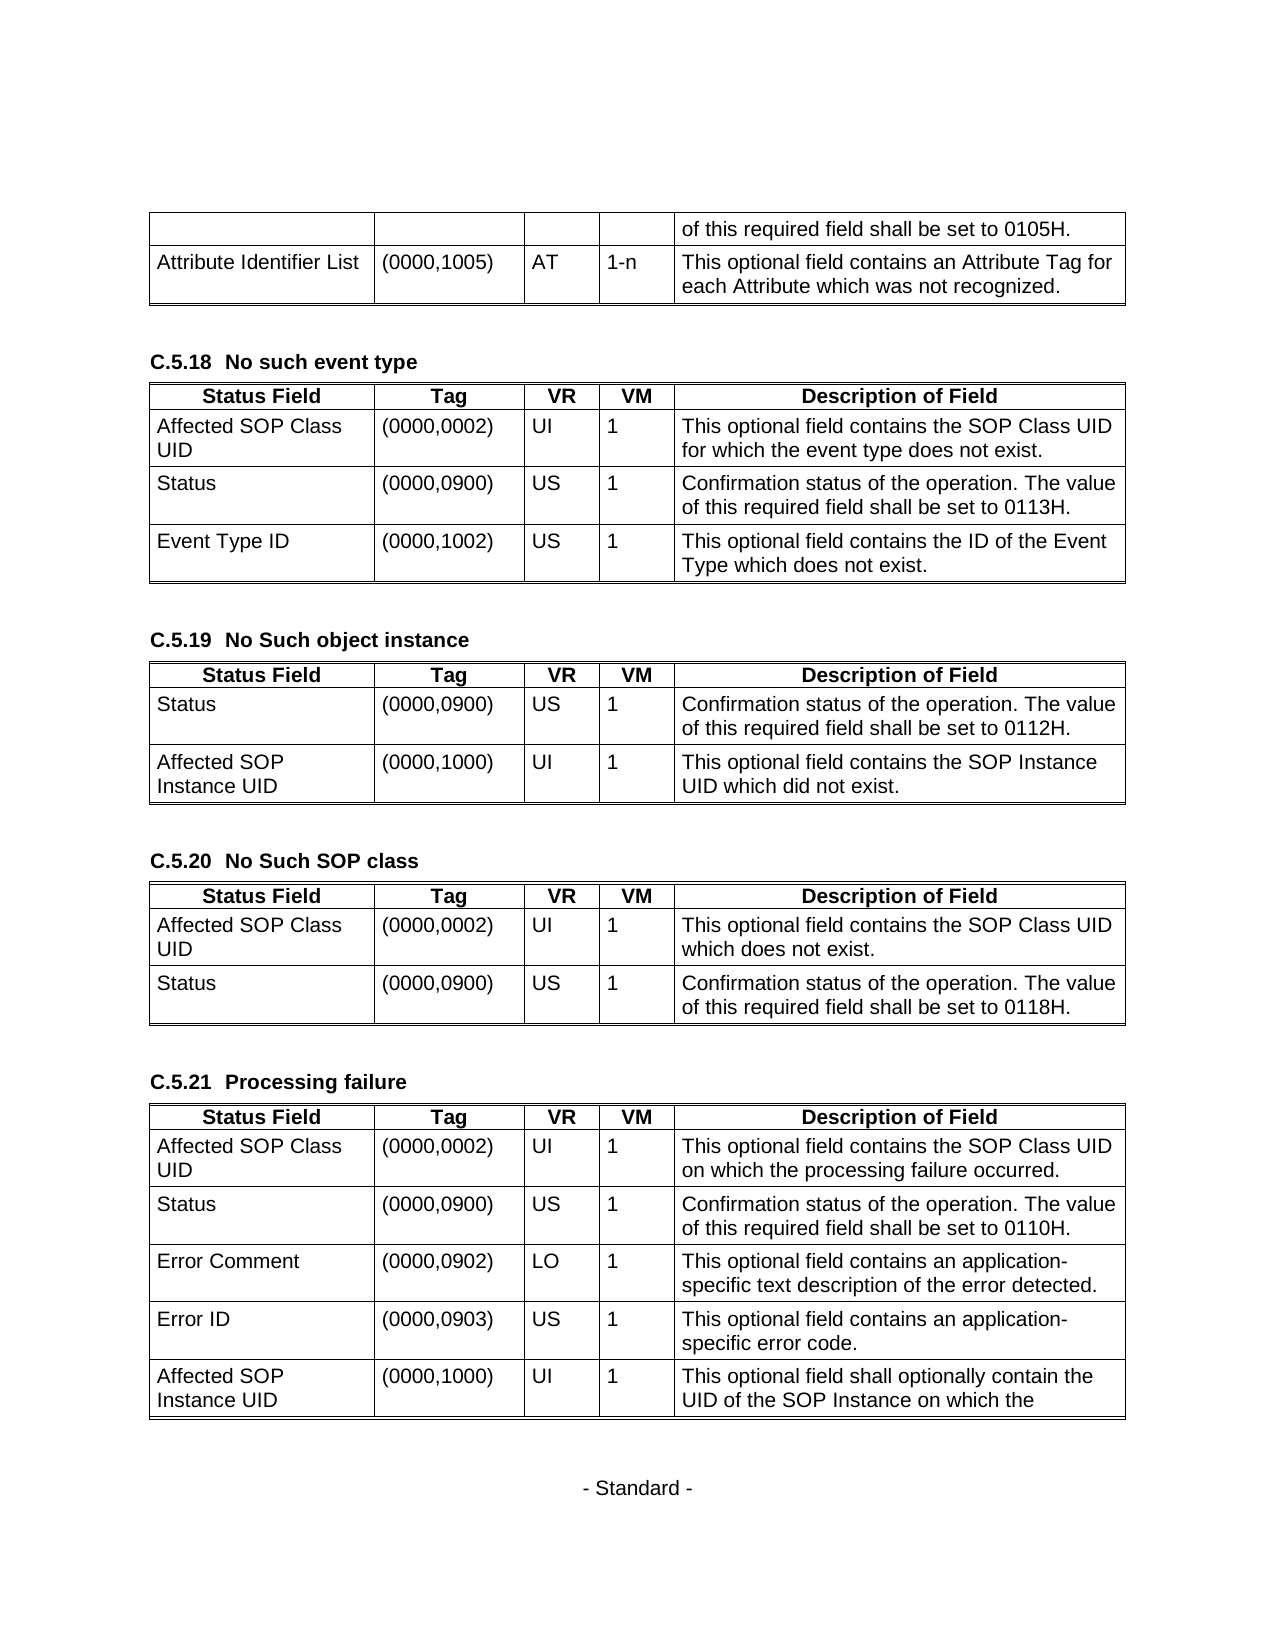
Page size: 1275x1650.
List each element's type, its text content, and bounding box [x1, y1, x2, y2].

table_cell 1 [600, 1187, 674, 1244]
table_cell Affected SOP Class UID [150, 909, 374, 965]
table_cell [150, 213, 374, 245]
table_header Tag [375, 664, 524, 687]
table_cell (0000,0002) [375, 1130, 524, 1186]
table_cell Attribute Identifier List [150, 246, 374, 302]
table_cell US [525, 467, 599, 523]
table_cell (0000,0002) [375, 909, 524, 965]
table_cell This optional field contains the ID of the Event Type which does not exist. [675, 525, 1125, 581]
table_cell This optional field contains the SOP Instance UID which did not exist. [675, 745, 1125, 802]
table_cell (0000,0002) [375, 410, 524, 466]
table_header Status Field [150, 385, 374, 408]
table_cell Affected SOP Class UID [150, 410, 374, 466]
table_header VM [600, 664, 674, 687]
table_cell UI [525, 909, 599, 965]
table_cell [600, 213, 674, 245]
table_cell 1 [600, 1360, 674, 1416]
table_cell Confirmation status of the operation. The value of this required field shall be set to 0112H. [675, 688, 1125, 744]
table_header Description of Field [675, 385, 1125, 408]
table_cell US [525, 1187, 599, 1244]
subtitle C.5.21 Processing failure [150, 1070, 1125, 1094]
table_cell 1 [600, 410, 674, 466]
table_header Description of Field [675, 664, 1125, 687]
table_cell [375, 213, 524, 245]
table_cell This optional field shall optionally contain the UID of the SOP Instance on which the [675, 1360, 1125, 1416]
table_header VR [525, 664, 599, 687]
table_cell This optional field contains an application-specific error code. [675, 1302, 1125, 1359]
table_header Tag [375, 1106, 524, 1129]
table_cell US [525, 688, 599, 744]
table_cell 1 [600, 467, 674, 523]
table_cell Affected SOP Instance UID [150, 1360, 374, 1416]
table_cell (0000,0903) [375, 1302, 524, 1359]
table_header VR [525, 1106, 599, 1129]
table_cell 1 [600, 966, 674, 1023]
table_cell Error Comment [150, 1245, 374, 1301]
subtitle C.5.19 No Such object instance [150, 628, 1125, 652]
table_cell US [525, 966, 599, 1023]
table_header Tag [375, 885, 524, 908]
table_cell 1 [600, 1130, 674, 1186]
table_cell 1-n [600, 246, 674, 302]
table_cell Event Type ID [150, 525, 374, 581]
table_header VM [600, 885, 674, 908]
table_header Tag [375, 385, 524, 408]
table_cell [525, 213, 599, 245]
table_cell Confirmation status of the operation. The value of this required field shall be set to 0113H. [675, 467, 1125, 523]
table_header Description of Field [675, 885, 1125, 908]
table_cell (0000,1000) [375, 1360, 524, 1416]
table_cell 1 [600, 745, 674, 802]
table_cell This optional field contains the SOP Class UID on which the processing failure occurred. [675, 1130, 1125, 1186]
table_cell This optional field contains the SOP Class UID which does not exist. [675, 909, 1125, 965]
table_cell Status [150, 688, 374, 744]
table_cell This optional field contains an Attribute Tag for each Attribute which was not recognized. [675, 246, 1125, 302]
table_cell UI [525, 1130, 599, 1186]
table_cell (0000,0902) [375, 1245, 524, 1301]
subtitle C.5.18 No such event type [150, 350, 1125, 374]
table_cell Confirmation status of the operation. The value of this required field shall be set to 0118H. [675, 966, 1125, 1023]
table_cell UI [525, 1360, 599, 1416]
table_header Status Field [150, 885, 374, 908]
table_header Status Field [150, 1106, 374, 1129]
table_header VM [600, 1106, 674, 1129]
table_cell LO [525, 1245, 599, 1301]
table_header VM [600, 385, 674, 408]
table_cell 1 [600, 1302, 674, 1359]
table_cell US [525, 1302, 599, 1359]
table_header Status Field [150, 664, 374, 687]
table_cell Status [150, 467, 374, 523]
table_cell AT [525, 246, 599, 302]
table_cell UI [525, 410, 599, 466]
table_cell (0000,1002) [375, 525, 524, 581]
table_cell Status [150, 1187, 374, 1244]
table_cell (0000,0900) [375, 966, 524, 1023]
table_cell Affected SOP Class UID [150, 1130, 374, 1186]
table_cell of this required field shall be set to 0105H. [675, 213, 1125, 245]
table_cell 1 [600, 1245, 674, 1301]
table_cell 1 [600, 909, 674, 965]
table_cell 1 [600, 525, 674, 581]
table_cell Confirmation status of the operation. The value of this required field shall be set to 0110H. [675, 1187, 1125, 1244]
table_cell (0000,0900) [375, 1187, 524, 1244]
table_cell This optional field contains the SOP Class UID for which the event type does not exist. [675, 410, 1125, 466]
subtitle C.5.20 No Such SOP class [150, 849, 1125, 873]
table_header VR [525, 885, 599, 908]
table_cell US [525, 525, 599, 581]
table_cell (0000,1005) [375, 246, 524, 302]
table_cell This optional field contains an application-specific text description of the error detected. [675, 1245, 1125, 1301]
table_header Description of Field [675, 1106, 1125, 1129]
table_cell Affected SOP Instance UID [150, 745, 374, 802]
table_cell Status [150, 966, 374, 1023]
table_cell UI [525, 745, 599, 802]
table_cell 1 [600, 688, 674, 744]
table_cell (0000,0900) [375, 467, 524, 523]
table_cell Error ID [150, 1302, 374, 1359]
table_header VR [525, 385, 599, 408]
table_cell (0000,1000) [375, 745, 524, 802]
table_cell (0000,0900) [375, 688, 524, 744]
